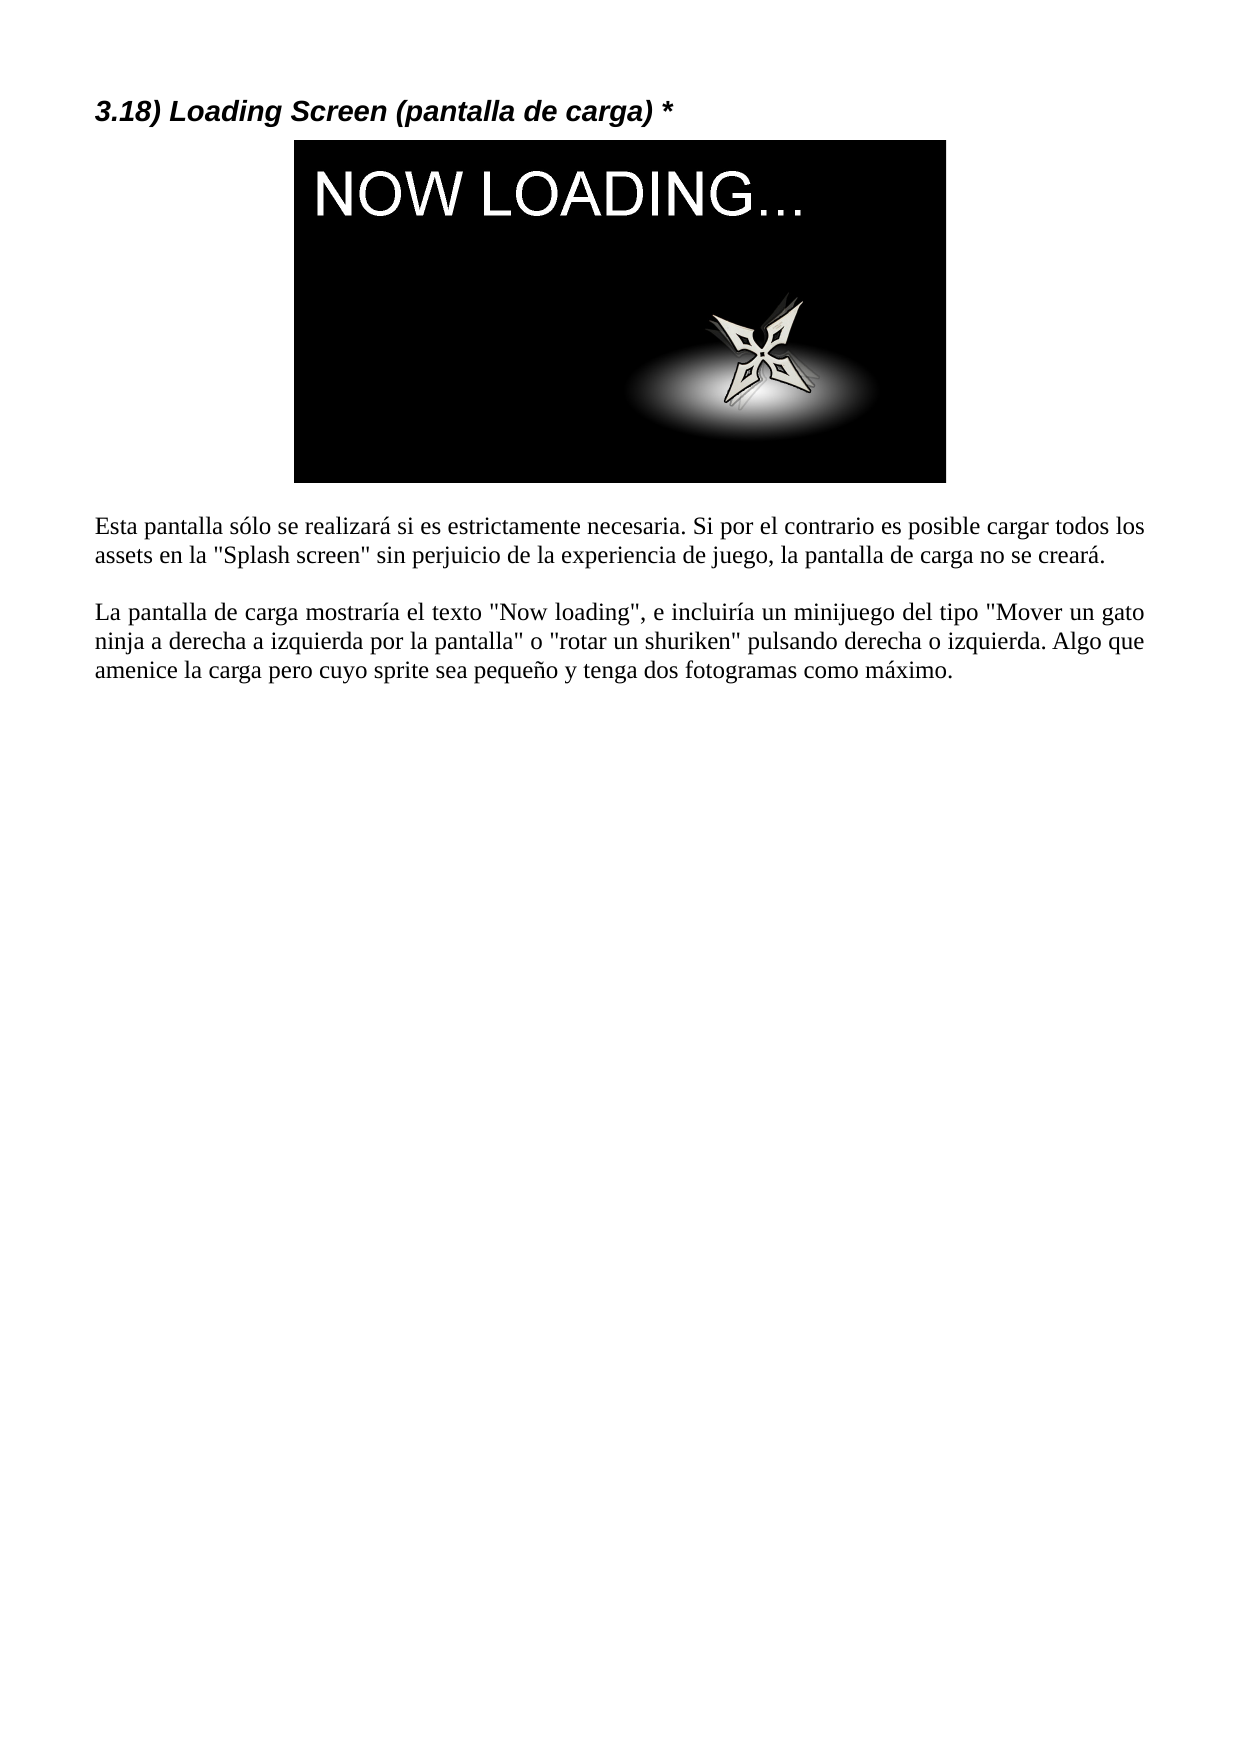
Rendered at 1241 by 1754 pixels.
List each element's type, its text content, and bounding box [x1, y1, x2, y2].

text Esta pantalla sólo se realizará si es estrictamente necesaria. Si por el contrario es posible cargar todos los assets en la "Splash screen" sin perjuicio de la experiencia de juego, la pantalla de carga no se creará. [94, 511, 1146, 569]
text La pantalla de carga mostraría el texto "Now loading", e incluiría un minijuego del tipo "Mover un gato ninja a derecha a izquierda por la pantalla" o "rotar un shuriken" pulsando derecha o izquierda. Algo que amenice la carga pero cuyo sprite sea pequeño y tenga dos fotogramas como máximo. [94, 597, 1146, 684]
subtitle 3.18) Loading Screen (pantalla de carga) * [94, 94, 1146, 128]
picture [294, 140, 947, 483]
